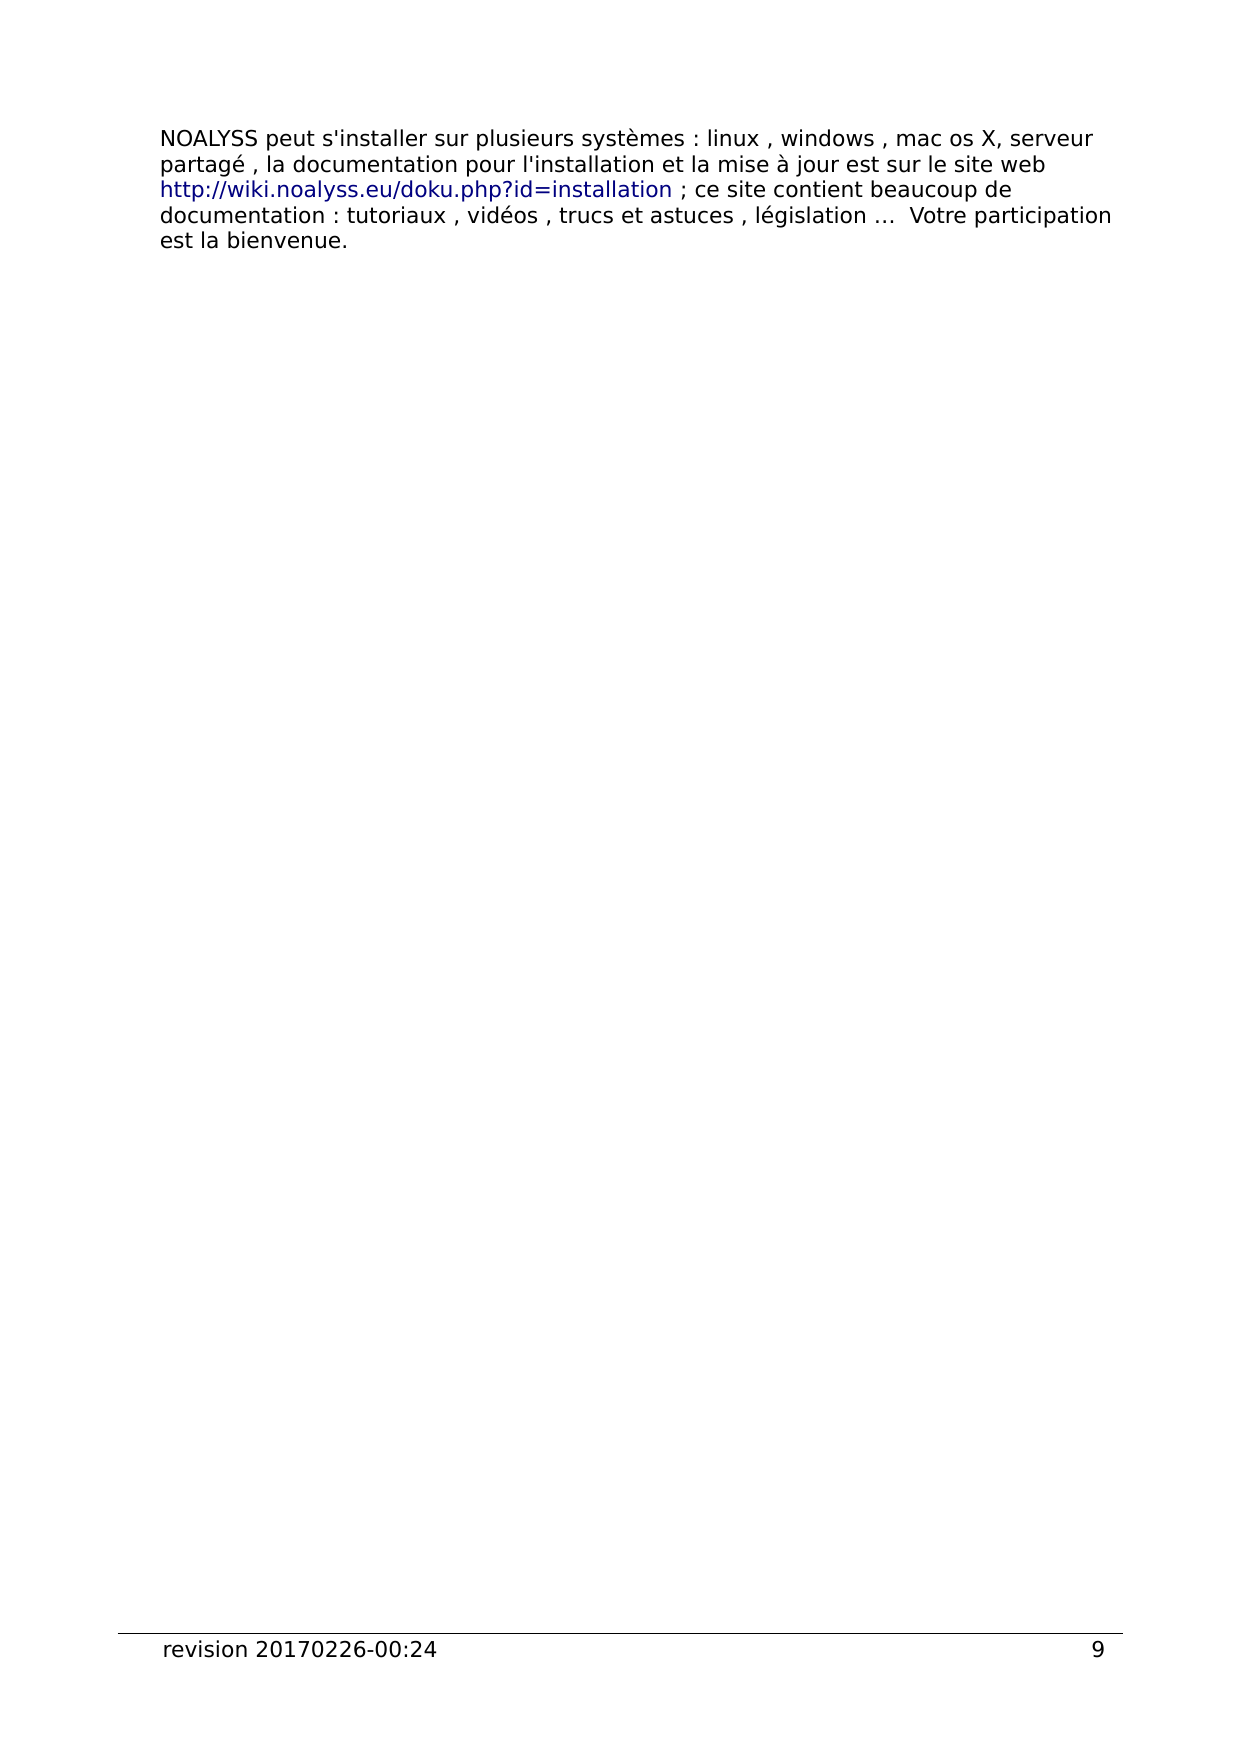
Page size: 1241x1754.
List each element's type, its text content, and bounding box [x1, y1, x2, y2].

text NOALYSS peut s'installer sur plusieurs systèmes : linux , windows , mac os X, serveur partagé , la documentation pour l'installation et la mise à jour est sur le site web http://wiki.noalyss.eu/doku.php?id=installation ; ce site contient beaucoup de documentation : tutoriaux , vidéos , trucs et astuces , législation … Votre participation est la bienvenue. [159, 127, 1123, 254]
